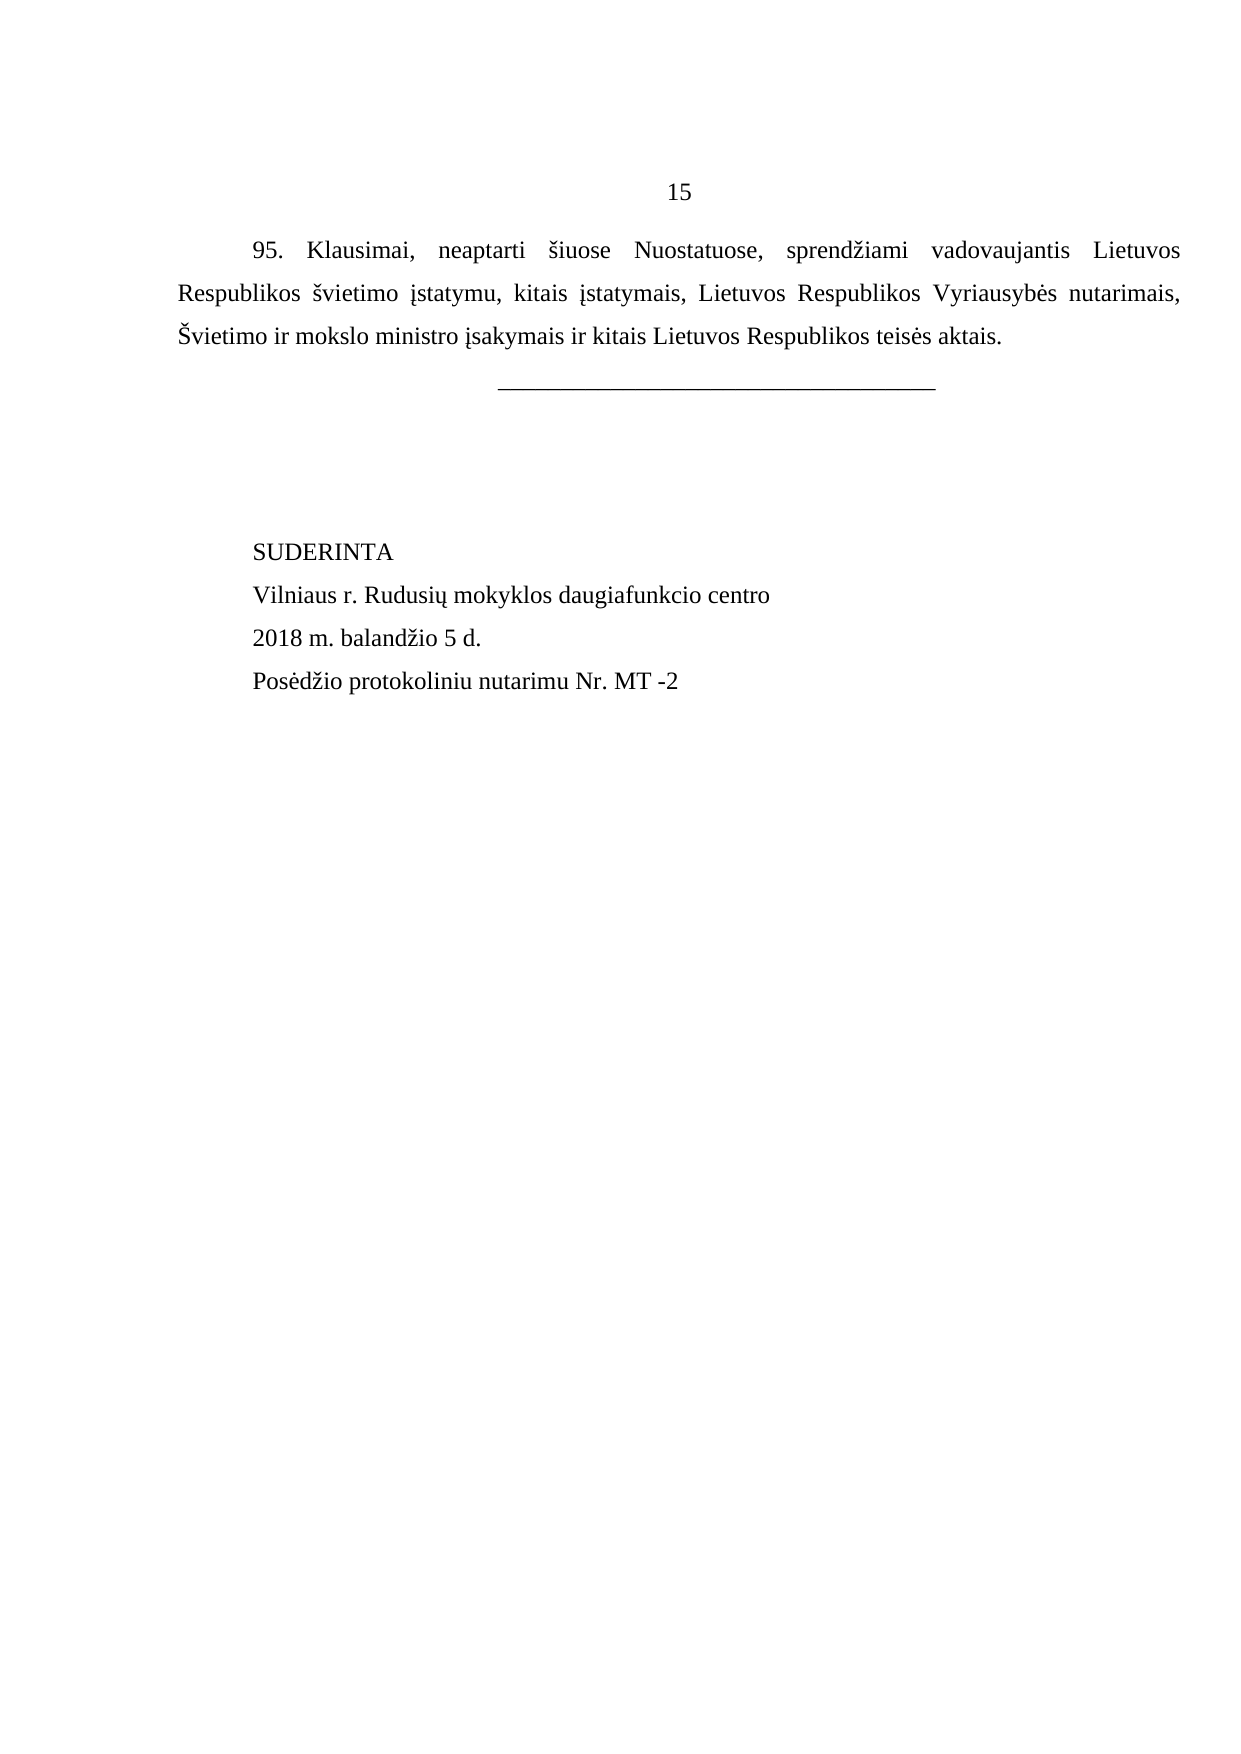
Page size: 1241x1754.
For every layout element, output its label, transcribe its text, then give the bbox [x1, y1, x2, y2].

text 95. Klausimai, neaptarti šiuose Nuostatuose, sprendžiami vadovaujantis Lietuvos Respublikos švietimo įstatymu, kitais įstatymais, Lietuvos Respublikos Vyriausybės nutarimais, Švietimo ir mokslo ministro įsakymais ir kitais Lietuvos Respublikos teisės aktais. [177, 235, 1181, 350]
text ___________________________________ [177, 364, 1181, 393]
text Posėdžio protokoliniu nutarimu Nr. MT -2 [177, 666, 1181, 695]
text 2018 m. balandžio 5 d. [177, 623, 1181, 652]
text Vilniaus r. Rudusių mokyklos daugiafunkcio centro [177, 580, 1181, 608]
text SUDERINTA [177, 537, 1181, 565]
